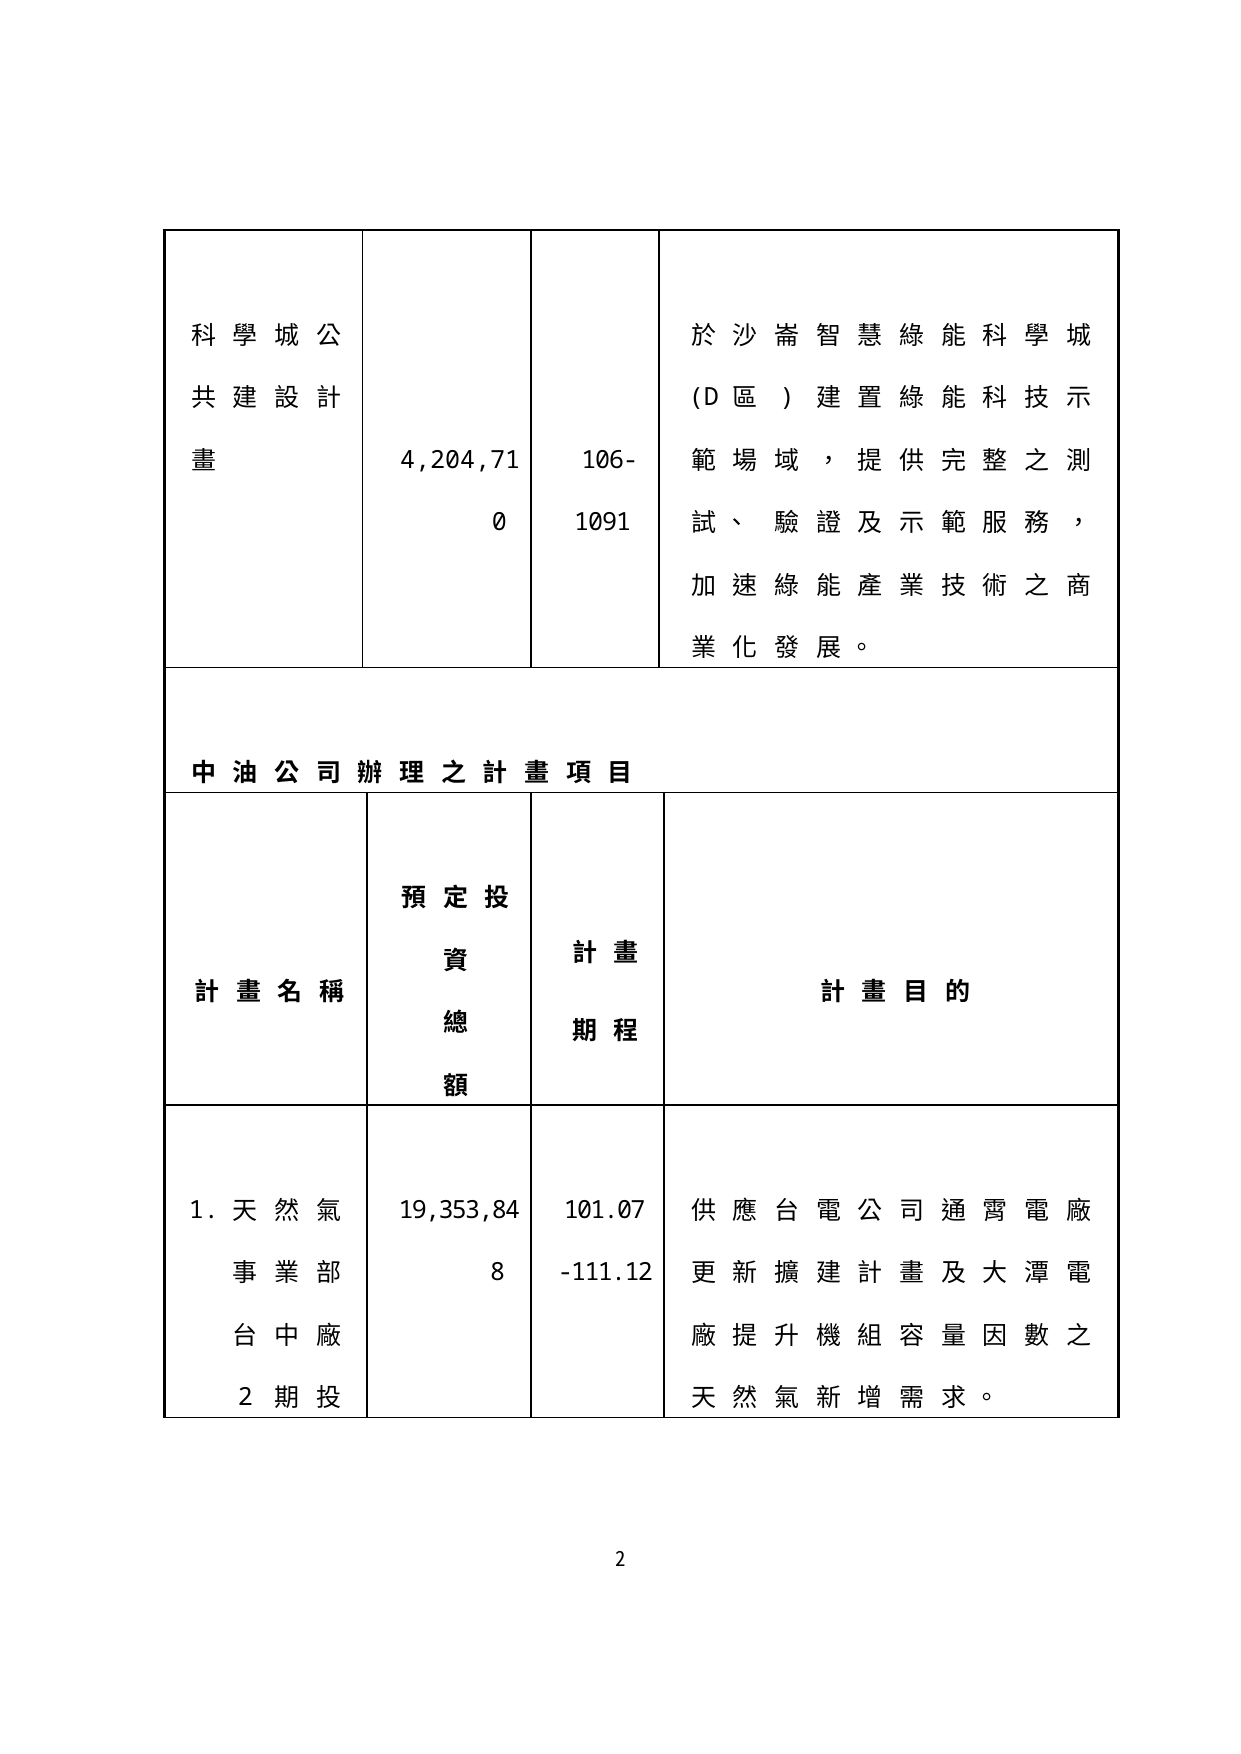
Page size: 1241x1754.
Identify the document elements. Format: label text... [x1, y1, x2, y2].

table_cell 計畫名稱 [166, 793, 366, 1104]
table_cell 科學城公共建設計畫 [166, 231, 362, 667]
table_cell 4,204,710 [363, 231, 530, 667]
table_cell 供應台電公司通霄電廠更新擴建計畫及大潭電廠提升機組容量因數之天然氣新增需求。 [665, 1106, 1117, 1417]
table_cell 19,353,848 [368, 1106, 530, 1417]
table_cell 預定投資 總 額 [368, 793, 530, 1104]
table_cell 計畫目的 [665, 793, 1117, 1104]
table_cell 106-1091 [532, 231, 658, 667]
table_cell 於沙崙智慧綠能科學城(D區)建置綠能科技示範場域，提供完整之測試、驗證及示範服務，加速綠能產業技術之商業化發展。 [660, 231, 1117, 667]
table_cell 中油公司辦理之計畫項目 [166, 668, 1117, 792]
table_cell 1.天然氣事業部台中廠2期投 [166, 1106, 366, 1417]
table_cell 101.07 -111.12 [532, 1106, 663, 1417]
table_cell 計畫 期程 [532, 793, 663, 1104]
